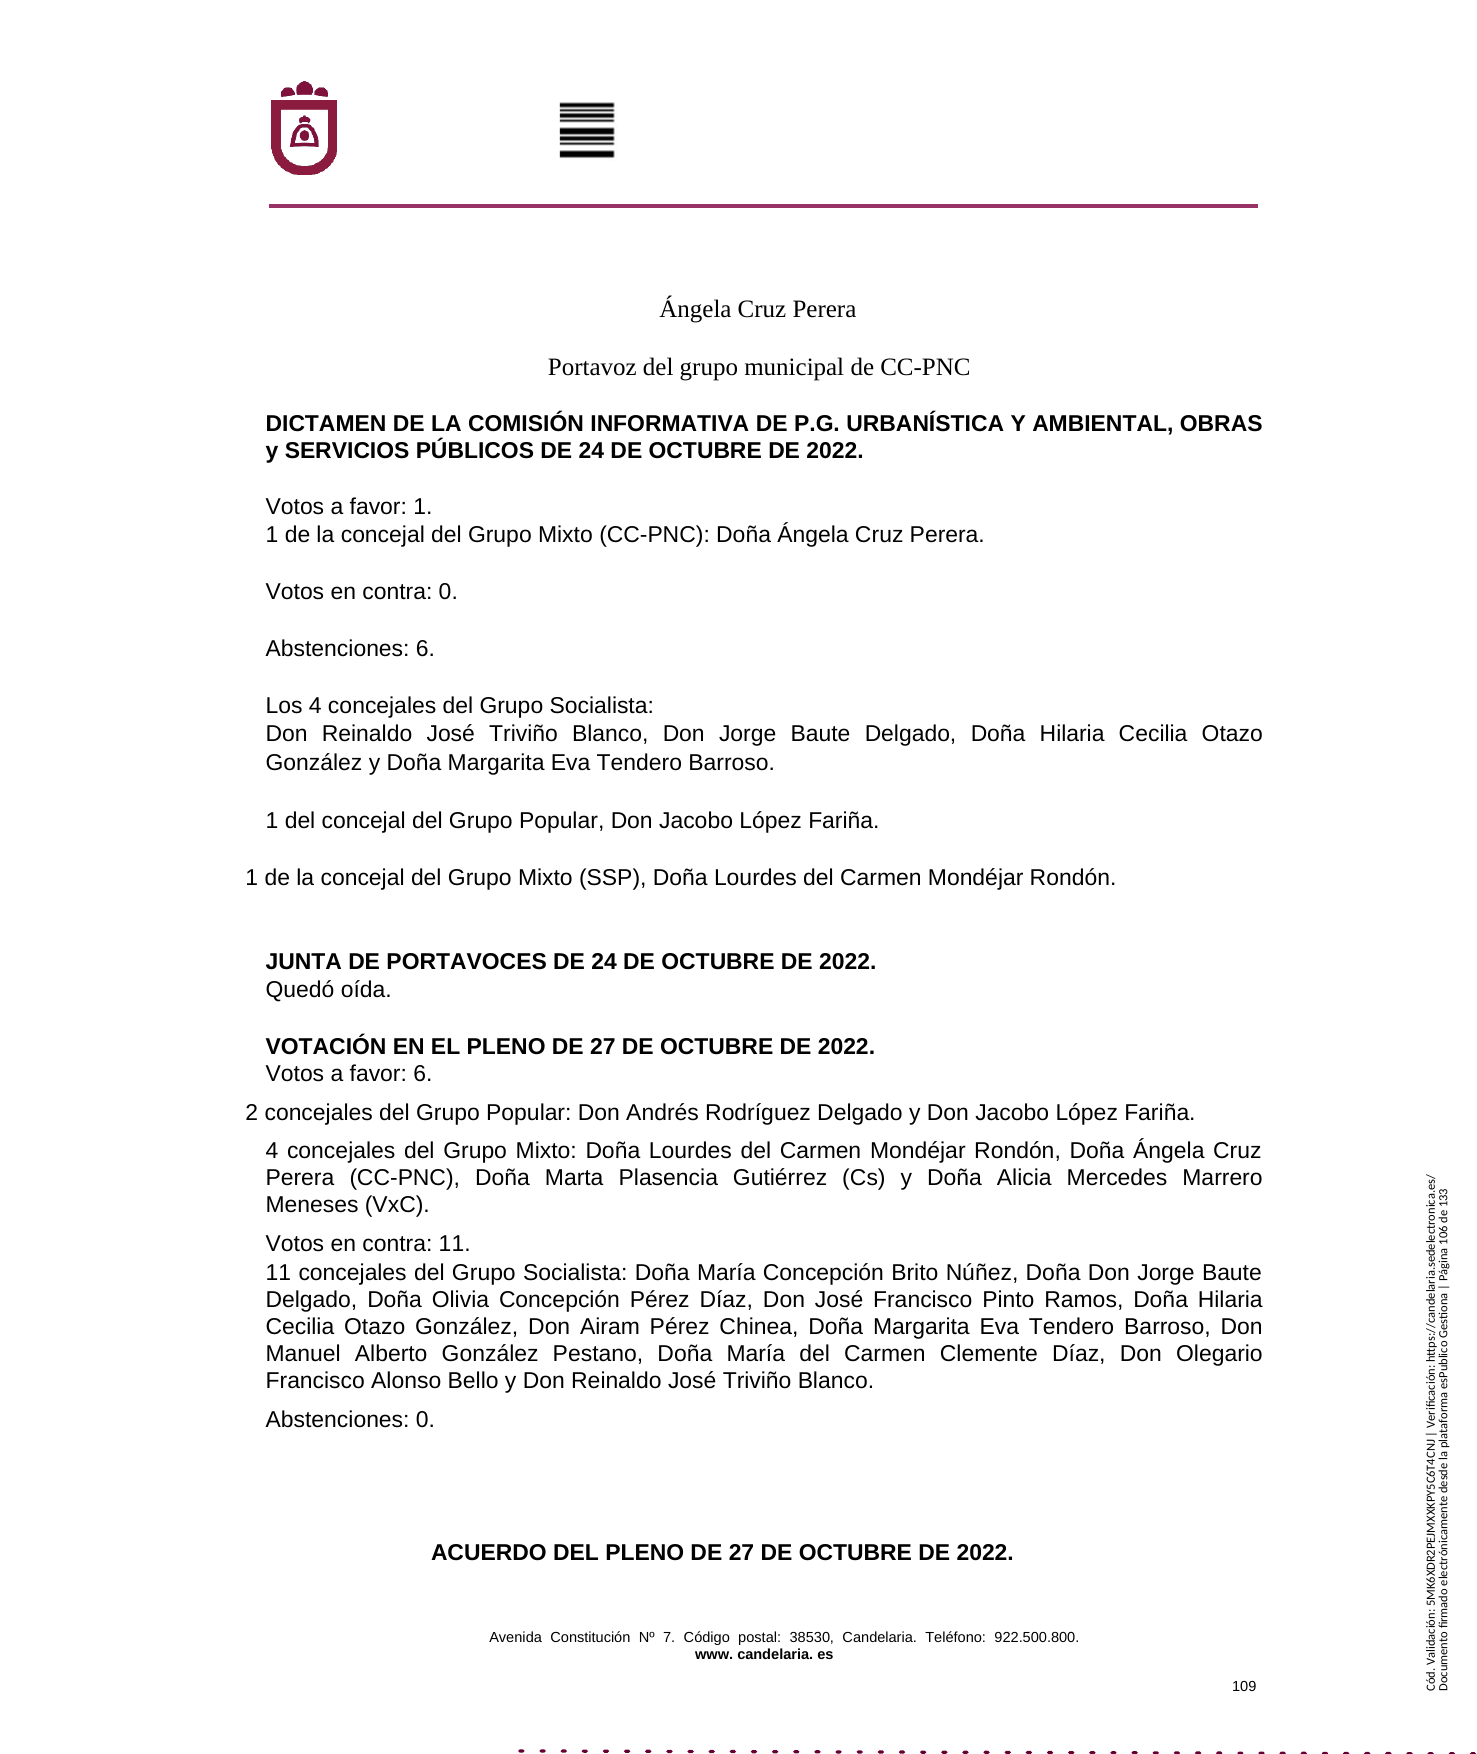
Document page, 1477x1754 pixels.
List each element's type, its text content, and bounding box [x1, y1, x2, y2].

text Quedó oída. [265, 976, 1263, 1002]
text 4 concejales del Grupo Mixto: Doña Lourdes del Carmen Mondéjar Rondón, Doña Ángela Cruz Perera (CC-PNC), Doña Marta Plasencia Gutiérrez (Cs) y Doña Alicia Mercedes Marrero Meneses (VxC). [265, 1137, 1263, 1218]
text 11 concejales del Grupo Socialista: Doña María Concepción Brito Núñez, Doña Don Jorge Baute Delgado, Doña Olivia Concepción Pérez Díaz, Don José Francisco Pinto Ramos, Doña Hilaria Cecilia Otazo González, Don Airam Pérez Chinea, Doña Margarita Eva Tendero Barroso, Don Manuel Alberto González Pestano, Doña María del Carmen Clemente Díaz, Don Olegario Francisco Alonso Bello y Don Reinaldo José Triviño Blanco. [265, 1259, 1263, 1394]
text Portavoz del grupo municipal de CC-PNC [265, 352, 1265, 381]
text JUNTA DE PORTAVOCES DE 24 DE OCTUBRE DE 2022. [265, 948, 1263, 975]
text Votos en contra: 0. [265, 578, 1263, 604]
text Votos a favor: 1. [265, 493, 1263, 519]
text Votos en contra: 11. [265, 1230, 1263, 1257]
text Los 4 concejales del Grupo Socialista: [265, 692, 1263, 718]
text DICTAMEN DE LA COMISIÓN INFORMATIVA DE P.G. URBANÍSTICA Y AMBIENTAL, OBRAS y SERVICIOS PÚBLICOS DE 24 DE OCTUBRE DE 2022. [265, 410, 1263, 463]
text Votos a favor: 6. [265, 1060, 1263, 1087]
text VOTACIÓN EN EL PLENO DE 27 DE OCTUBRE DE 2022. [265, 1033, 1263, 1059]
text 1 del concejal del Grupo Popular, Don Jacobo López Fariña. [265, 807, 1263, 833]
text ACUERDO DEL PLENO DE 27 DE OCTUBRE DE 2022. [265, 1539, 1263, 1565]
text 1 de la concejal del Grupo Mixto (CC-PNC): Doña Ángela Cruz Perera. [265, 521, 1263, 548]
text Abstenciones: 6. [265, 635, 1263, 661]
text Don Reinaldo José Triviño Blanco, Don Jorge Baute Delgado, Doña Hilaria Cecilia Otazo González y Doña Margarita Eva Tendero Barroso. [265, 720, 1263, 776]
list concejales del Grupo Popular: Don Andrés Rodríguez Delgado y Don Jacobo López Fariña. [245, 1099, 1263, 1125]
text Ángela Cruz Perera [265, 294, 1262, 322]
text Abstenciones: 0. [265, 1406, 1263, 1432]
list de la concejal del Grupo Mixto (SSP), Doña Lourdes del Carmen Mondéjar Rondón. [245, 863, 1263, 890]
